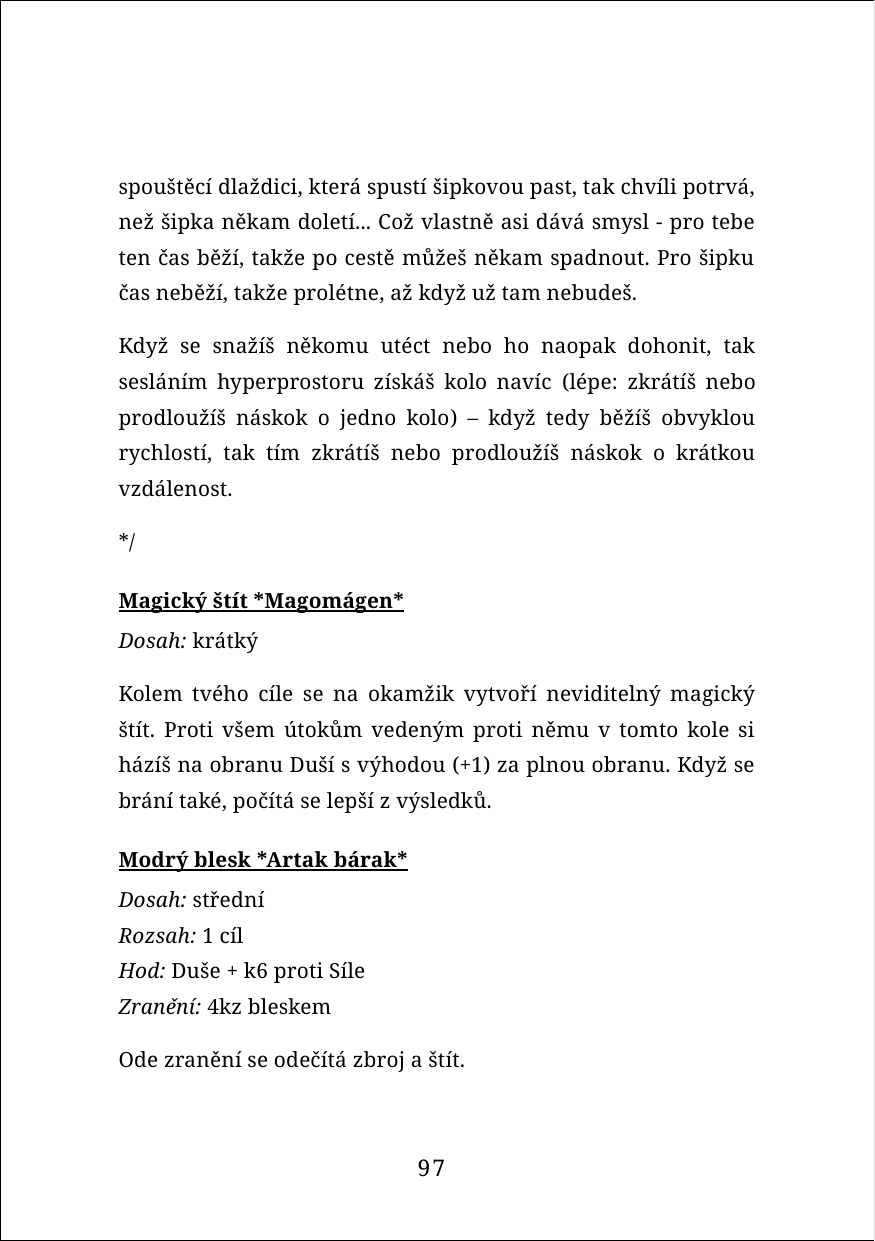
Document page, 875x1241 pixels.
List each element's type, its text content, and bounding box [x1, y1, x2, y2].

text Kolem tvého cíle se na okamžik vytvoří neviditelný magický štít. Proti všem útokům vedeným proti němu v tomto kole si házíš na obranu Duší s výhodou (+1) za plnou obranu. Když se brání také, počítá se lepší z výsledků. [118, 679, 756, 814]
subtitle Magický štít *Magomágen* [118, 586, 756, 614]
text Dosah: střední Rozsah: 1 cíl Hod: Duše + k6 proti Síle Zranění: 4kz bleskem [118, 885, 756, 1020]
text Dosah: krátký [118, 626, 756, 655]
text spouštěcí dlaždici, která spustí šipkovou past, tak chvíli potrvá, než šipka někam doletí... Což vlastně asi dává smysl - pro tebe ten čas běží, takže po cestě můžeš někam spadnout. Pro šipku čas neběží, takže prolétne, až když už tam nebudeš. [118, 172, 756, 307]
text Ode zranění se odečítá zbroj a štít. [118, 1045, 756, 1074]
text */ [118, 527, 756, 555]
text Když se snažíš někomu utéct nebo ho naopak dohonit, tak sesláním hyperprostoru získáš kolo navíc (lépe: zkrátíš nebo prodloužíš náskok o jedno kolo) – když tedy běžíš obvyklou rychlostí, tak tím zkrátíš nebo prodloužíš náskok o krátkou vzdálenost. [118, 332, 756, 502]
subtitle Modrý blesk *Artak bárak* [118, 845, 756, 874]
